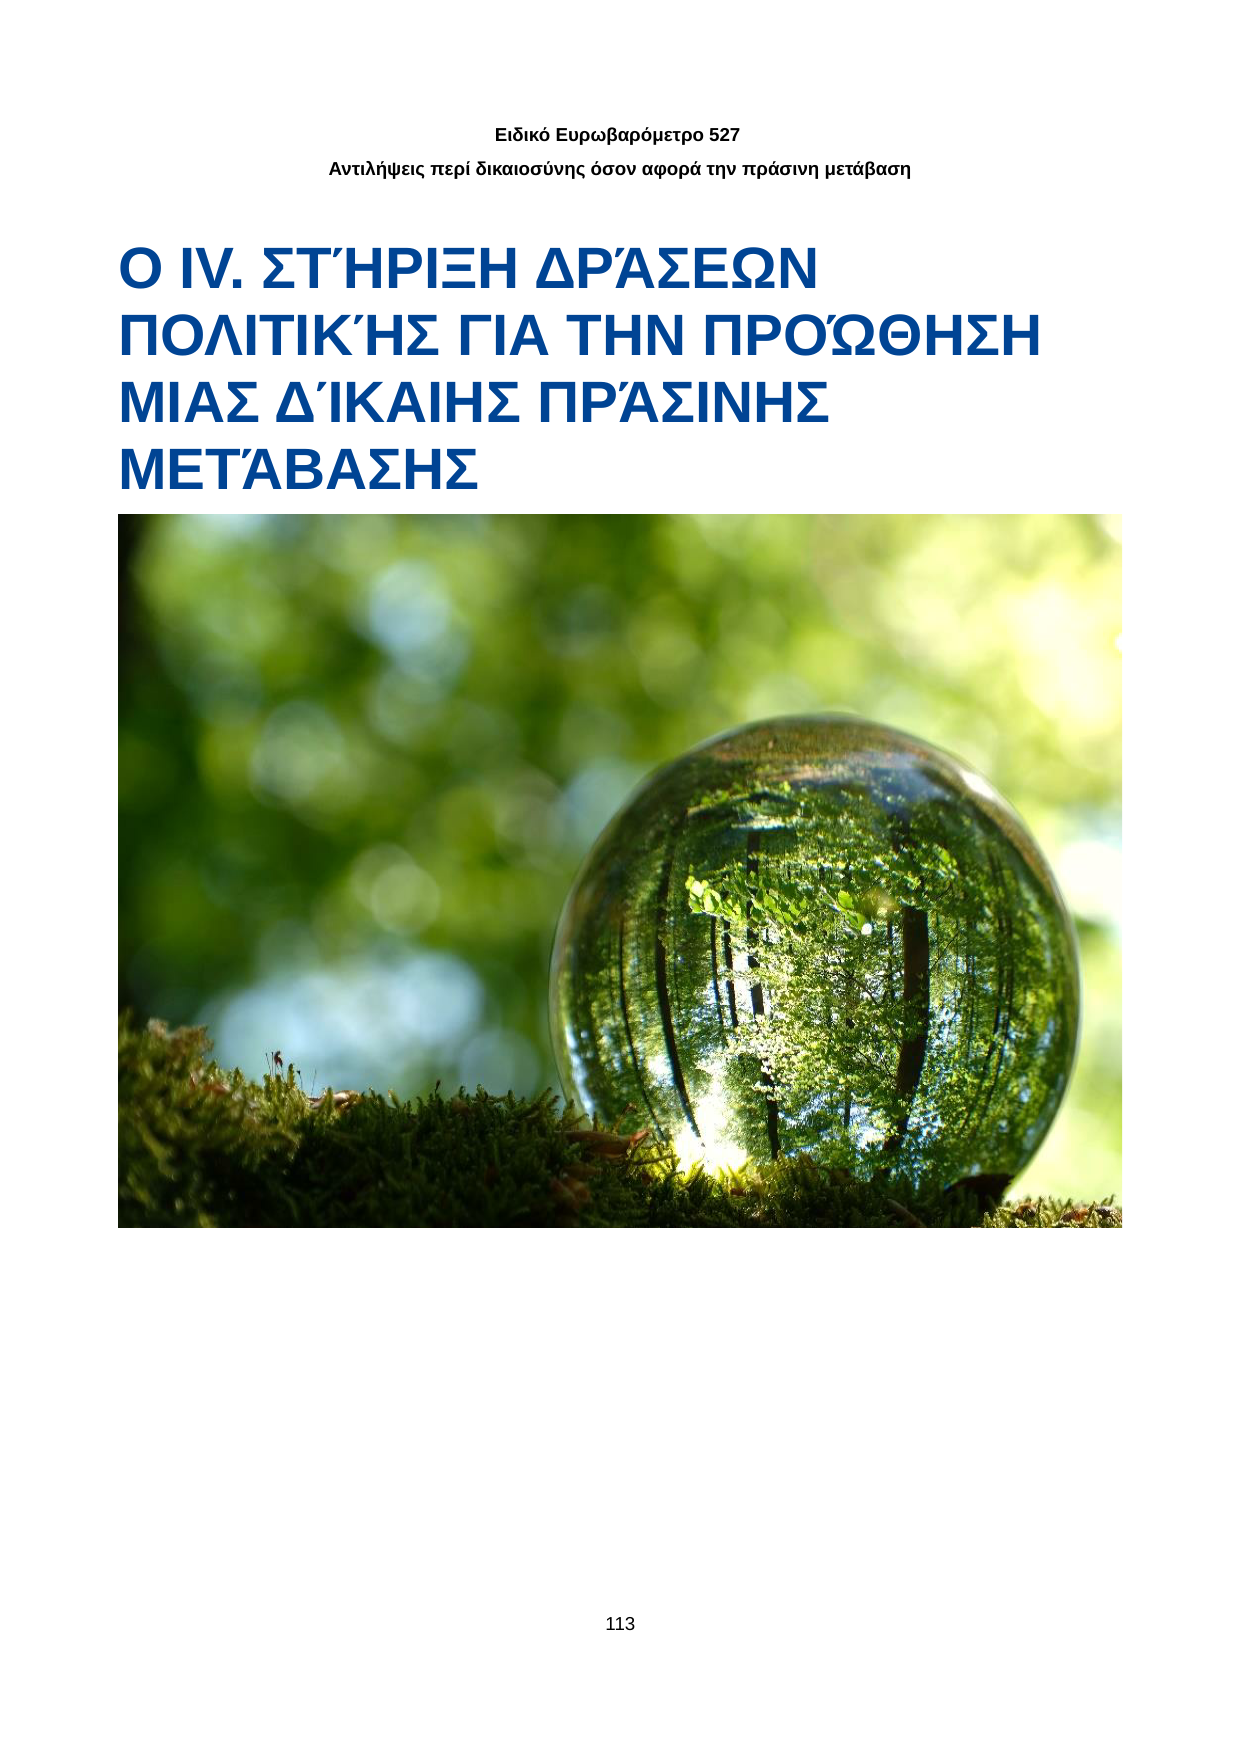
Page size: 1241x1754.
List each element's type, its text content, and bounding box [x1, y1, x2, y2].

picture [118, 514, 1123, 1228]
subtitle Ο IV. ΣΤΉΡΙΞΗ ΔΡΆΣΕΩΝ ΠΟΛΙΤΙΚΉΣ ΓΙΑ ΤΗΝ ΠΡΟΏΘΗΣΗ ΜΙΑΣ ΔΊΚΑΙΗΣ ΠΡΆΣΙΝΗΣ ΜΕΤΆΒΑΣΗΣ [118, 233, 1122, 502]
